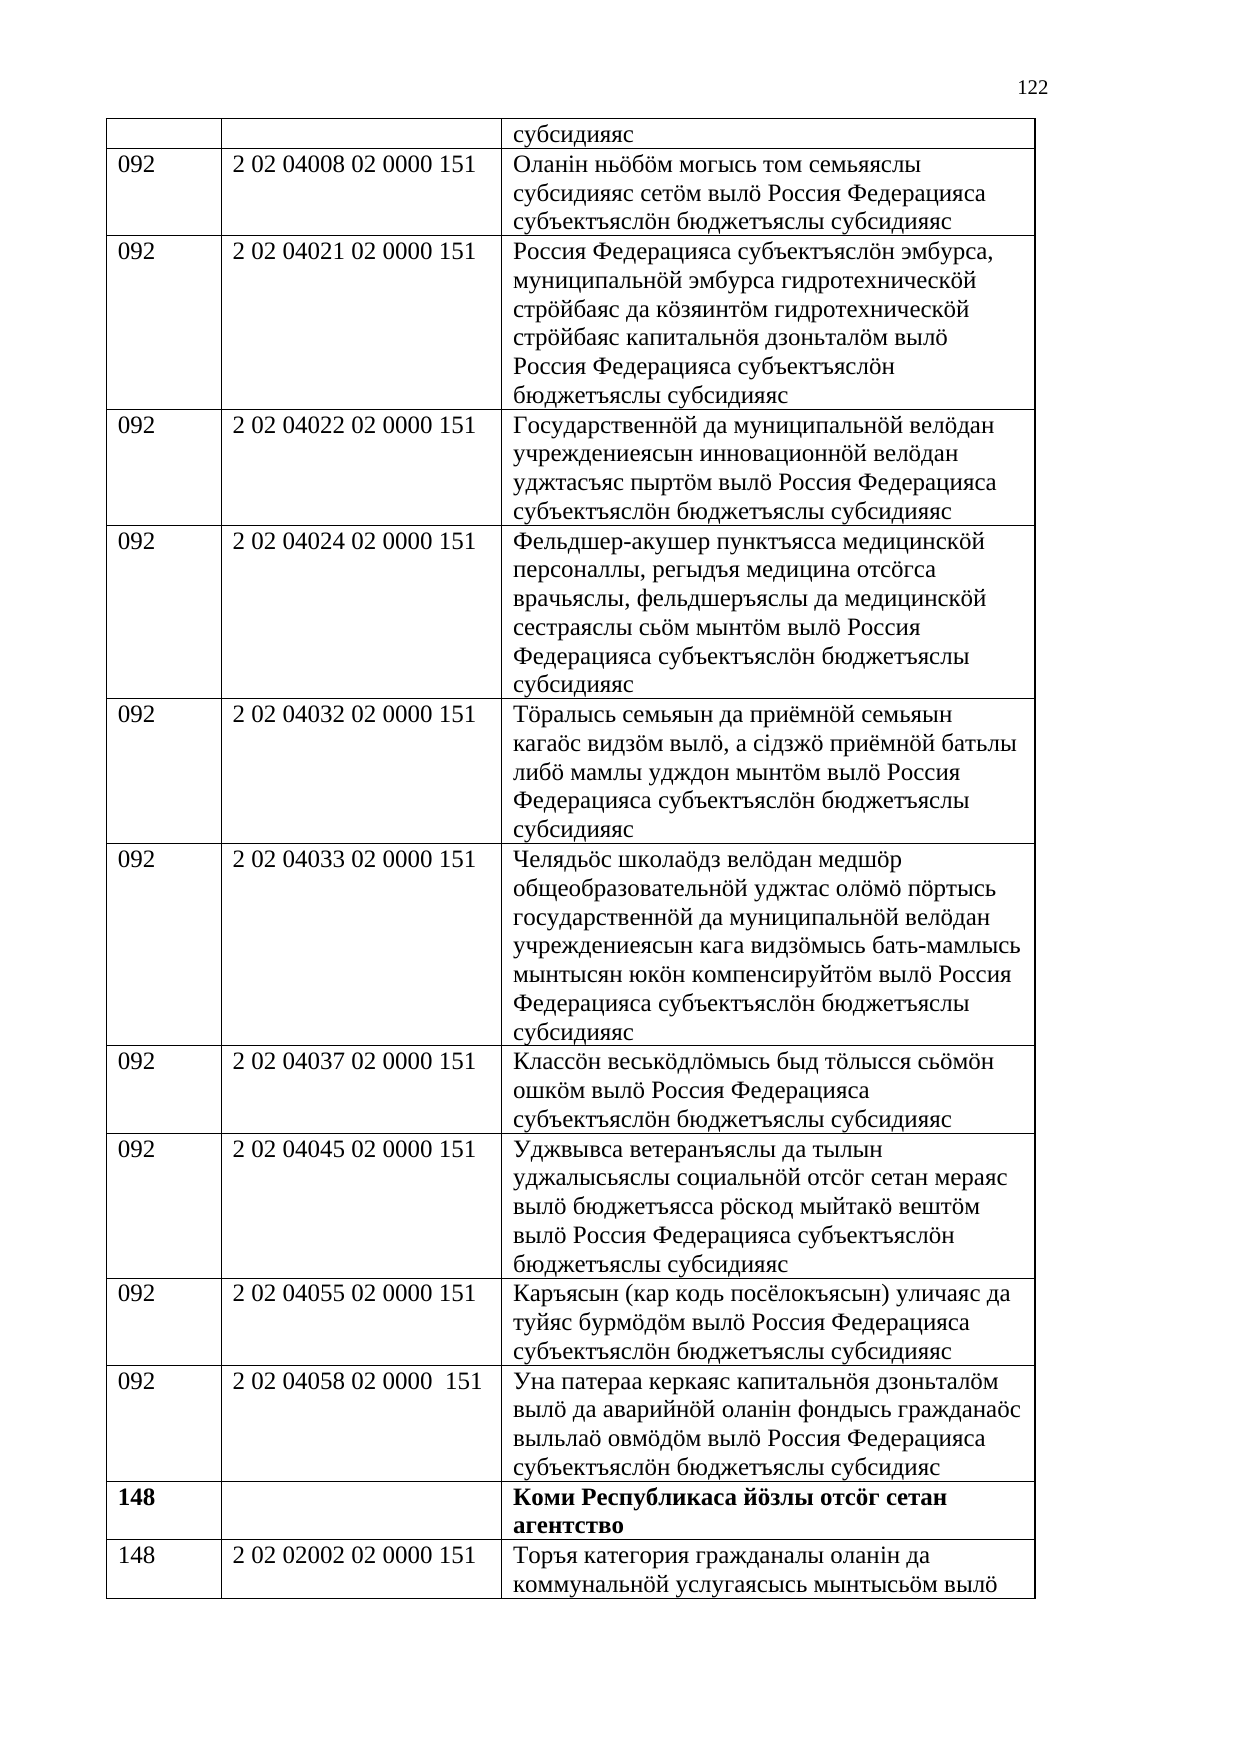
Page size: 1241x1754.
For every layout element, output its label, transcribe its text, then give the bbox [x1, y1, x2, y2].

table_cell 148 [107, 1482, 221, 1539]
table_cell [222, 119, 501, 148]
table_cell 2 02 04055 02 0000 151 [222, 1279, 501, 1365]
table_cell [1036, 118, 1094, 148]
table_cell Коми Республикаса йöзлы отсöг сетан агентство [502, 1482, 1034, 1539]
table_cell Фельдшер-акушер пунктъясса медицинскöй персоналлы, регыдъя медицина отсöгса врачьяслы, фельдшеръяслы да медицинскöй сестраяслы сьöм мынтöм вылö Россия Федерацияса субъектъяслöн бюджетъяслы субсидияяс [502, 526, 1034, 698]
table_cell 2 02 02002 02 0000 151 [222, 1540, 501, 1598]
table_cell 2 02 04021 02 0000 151 [222, 236, 501, 409]
table_cell 148 [107, 1540, 221, 1598]
table_cell Челядьöс школаöдз велöдан медшöр общеобразовательнöй уджтас олöмö пöртысь государственнöй да муниципальнöй велöдан учреждениеясын кага видзöмысь бать-мамлысь мынтысян юкöн компенсируйтöм вылö Россия Федерацияса субъектъяслöн бюджетъяслы субсидияяс [502, 844, 1034, 1045]
table_cell 092 [107, 1134, 221, 1277]
table_cell 2 02 04008 02 0000 151 [222, 149, 501, 235]
table_cell 092 [107, 149, 221, 235]
table_cell [1036, 1481, 1094, 1539]
table_cell Торъя категория гражданалы оланiн да коммунальнöй услугаясысь мынтысьöм вылö [502, 1540, 1034, 1598]
table_cell [1036, 1365, 1094, 1481]
table_cell [107, 119, 221, 148]
table_cell Россия Федерацияса субъектъяслöн эмбурса, муниципальнöй эмбурса гидротехническöй стрöйбаяс да кöзяинтöм гидротехническöй стрöйбаяс капитальнöя дзоньталöм вылö Россия Федерацияса субъектъяслöн бюджетъяслы субсидияяс [502, 236, 1034, 409]
table_cell субсидияяс [502, 119, 1034, 148]
table_cell 2 02 04033 02 0000 151 [222, 844, 501, 1045]
table_cell [1036, 1045, 1094, 1133]
table_cell 2 02 04058 02 0000 151 [222, 1366, 501, 1481]
table_cell 092 [107, 236, 221, 409]
table_cell 092 [107, 410, 221, 525]
table_cell [1036, 1539, 1094, 1598]
table_cell 092 [107, 1046, 221, 1133]
table_cell 092 [107, 699, 221, 843]
table_cell 2 02 04032 02 0000 151 [222, 699, 501, 843]
table_cell 092 [107, 1366, 221, 1481]
table_cell 2 02 04022 02 0000 151 [222, 410, 501, 525]
table_cell [1036, 1133, 1094, 1277]
table_cell [1036, 409, 1094, 525]
table_cell 092 [107, 526, 221, 698]
table_cell Уджвывса ветеранъяслы да тылын уджалысьяслы социальнöй отсöг сетан мераяс вылö бюджетъясса рöскод мыйтакö вештöм вылö Россия Федерацияса субъектъяслöн бюджетъяслы субсидияяс [502, 1134, 1034, 1277]
table_cell 2 02 04045 02 0000 151 [222, 1134, 501, 1277]
table_cell Государственнöй да муниципальнöй велöдан учреждениеясын инновационнöй велöдан уджтасъяс пыртöм вылö Россия Федерацияса субъектъяслöн бюджетъяслы субсидияяс [502, 410, 1034, 525]
table_cell Оланiн ньöбöм могысь том семьяяслы субсидияяс сетöм вылö Россия Федерацияса субъектъяслöн бюджетъяслы субсидияяс [502, 149, 1034, 235]
table_cell [1036, 525, 1094, 698]
table_cell [1036, 1278, 1094, 1365]
table_cell [222, 1482, 501, 1539]
table_cell Тöралысь семьяын да приёмнöй семьяын кагаöс видзöм вылö, а сідзжö приёмнöй батьлы либö мамлы удждон мынтöм вылö Россия Федерацияса субъектъяслöн бюджетъяслы субсидияяс [502, 699, 1034, 843]
table_cell 2 02 04037 02 0000 151 [222, 1046, 501, 1133]
table_cell 092 [107, 844, 221, 1045]
table_cell [1036, 843, 1094, 1045]
table_cell Каръясын (кар кодь посёлокъясын) уличаяс да туйяс бурмöдöм вылö Россия Федерацияса субъектъяслöн бюджетъяслы субсидияяс [502, 1279, 1034, 1365]
table_cell 2 02 04024 02 0000 151 [222, 526, 501, 698]
table_cell Классöн веськöдлöмысь быд тöлысся сьöмöн ошкöм вылö Россия Федерацияса субъектъяслöн бюджетъяслы субсидияяс [502, 1046, 1034, 1133]
table_cell Уна патераа керкаяс капитальнöя дзоньталöм вылö да аварийнöй оланін фондысь гражданаöс выльлаö овмöдöм вылö Россия Федерацияса субъектъяслöн бюджетъяслы субсидияс [502, 1366, 1034, 1481]
table_cell [1036, 148, 1094, 235]
table_cell [1036, 235, 1094, 409]
table_cell 092 [107, 1279, 221, 1365]
table_cell [1036, 698, 1094, 843]
